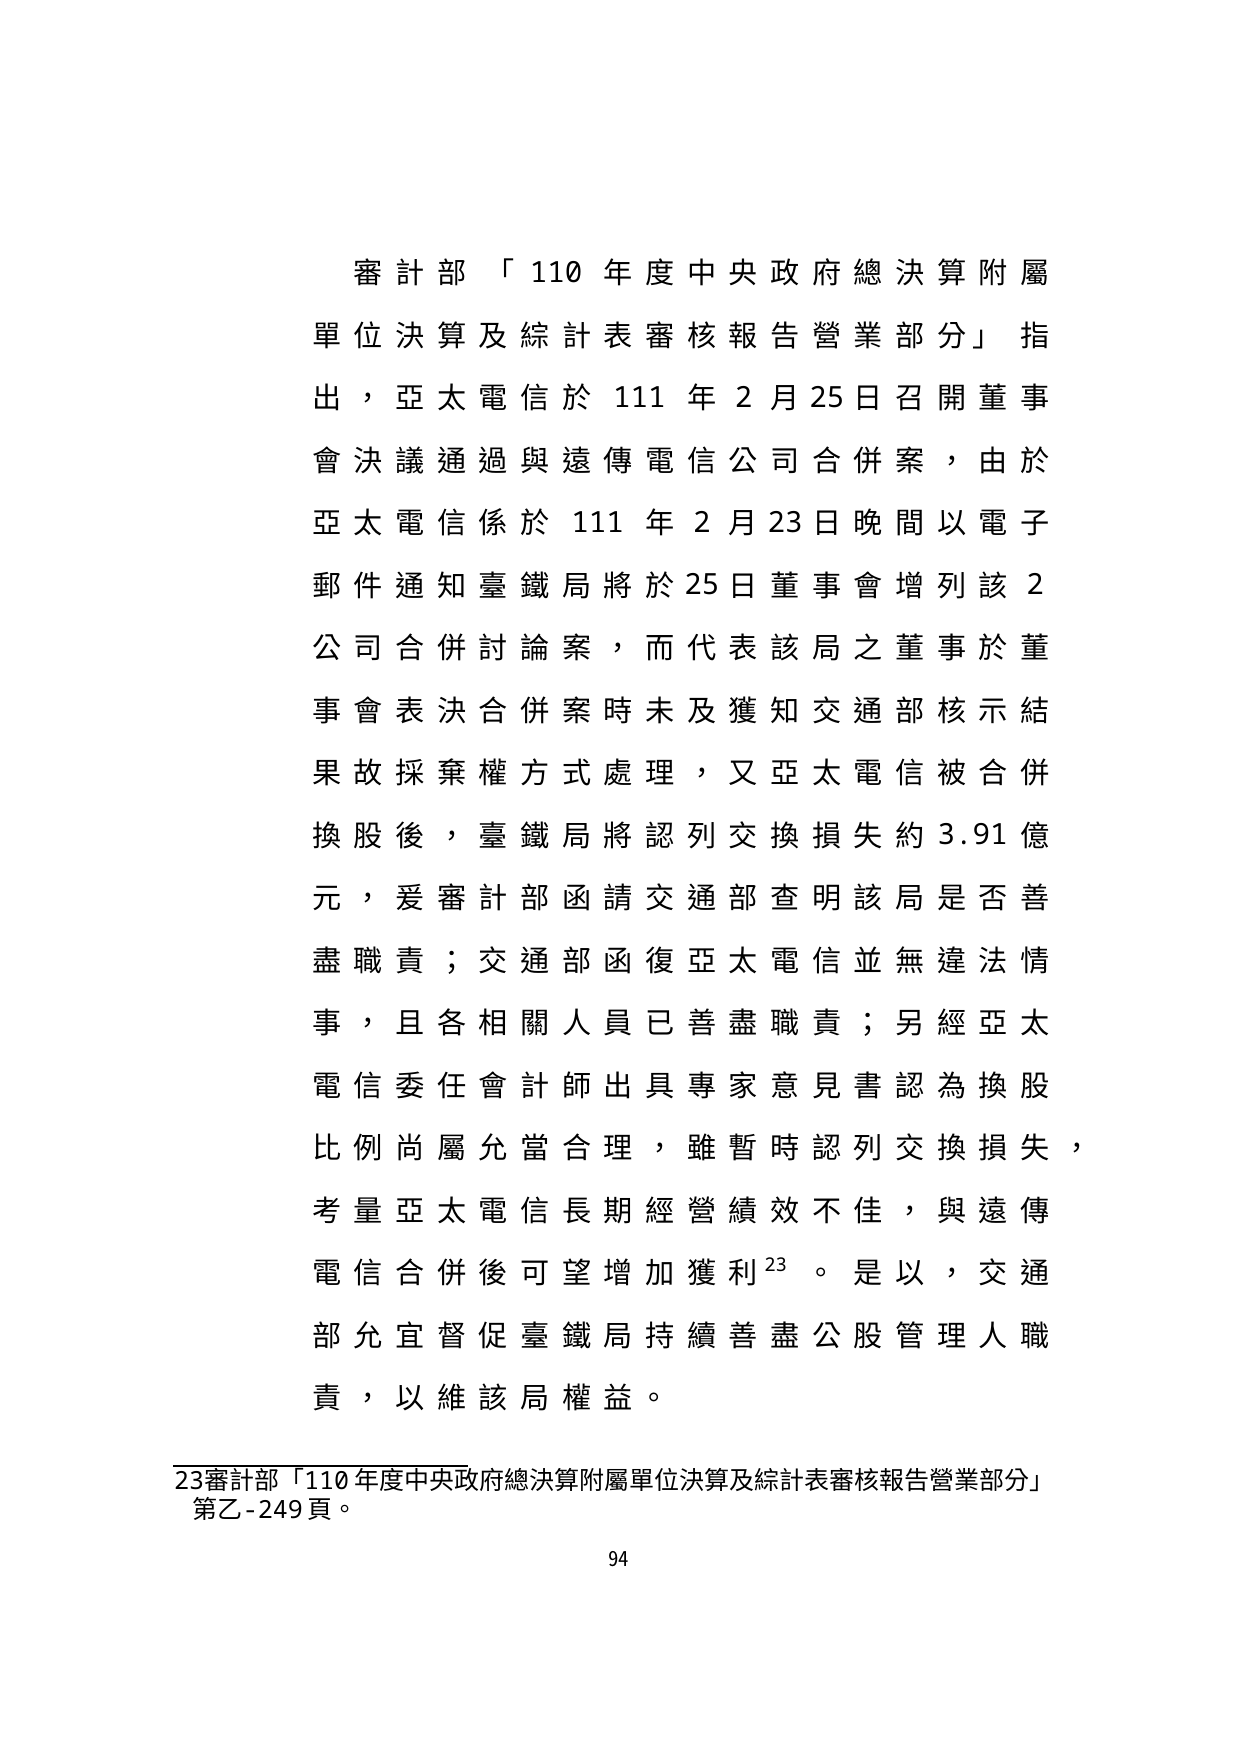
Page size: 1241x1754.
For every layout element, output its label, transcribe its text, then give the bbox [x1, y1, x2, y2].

text 審計部「110年度中央政府總決算附屬單位決算及綜計表審核報告營業部分」第乙-249頁。 [174, 1466, 1063, 1525]
text 審計部「110年度中央政府總決算附屬單位決算及綜計表審核報告營業部分」指出，亞太電信於111年2月25日召開董事會決議通過與遠傳電信公司合併案，由於亞太電信係於111年2月23日晚間以電子郵件通知臺鐵局將於25日董事會增列該2公司合併討論案，而代表該局之董事於董事會表決合併案時未及獲知交通部核示結果故採棄權方式處理，又亞太電信被合併換股後，臺鐵局將認列交換損失約3.91億元，爰審計部函請交通部查明該局是否善盡職責；交通部函復亞太電信並無違法情事，且各相關人員已善盡職責；另經亞太電信委任會計師出具專家意見書認為換股比例尚屬允當合理，雖暫時認列交換損失，考量亞太電信長期經營績效不佳，與遠傳電信合併後可望增加獲利。是以，交通部允宜督促臺鐵局持續善盡公股管理人職責，以維該局權益。 [269, 229, 1056, 1417]
